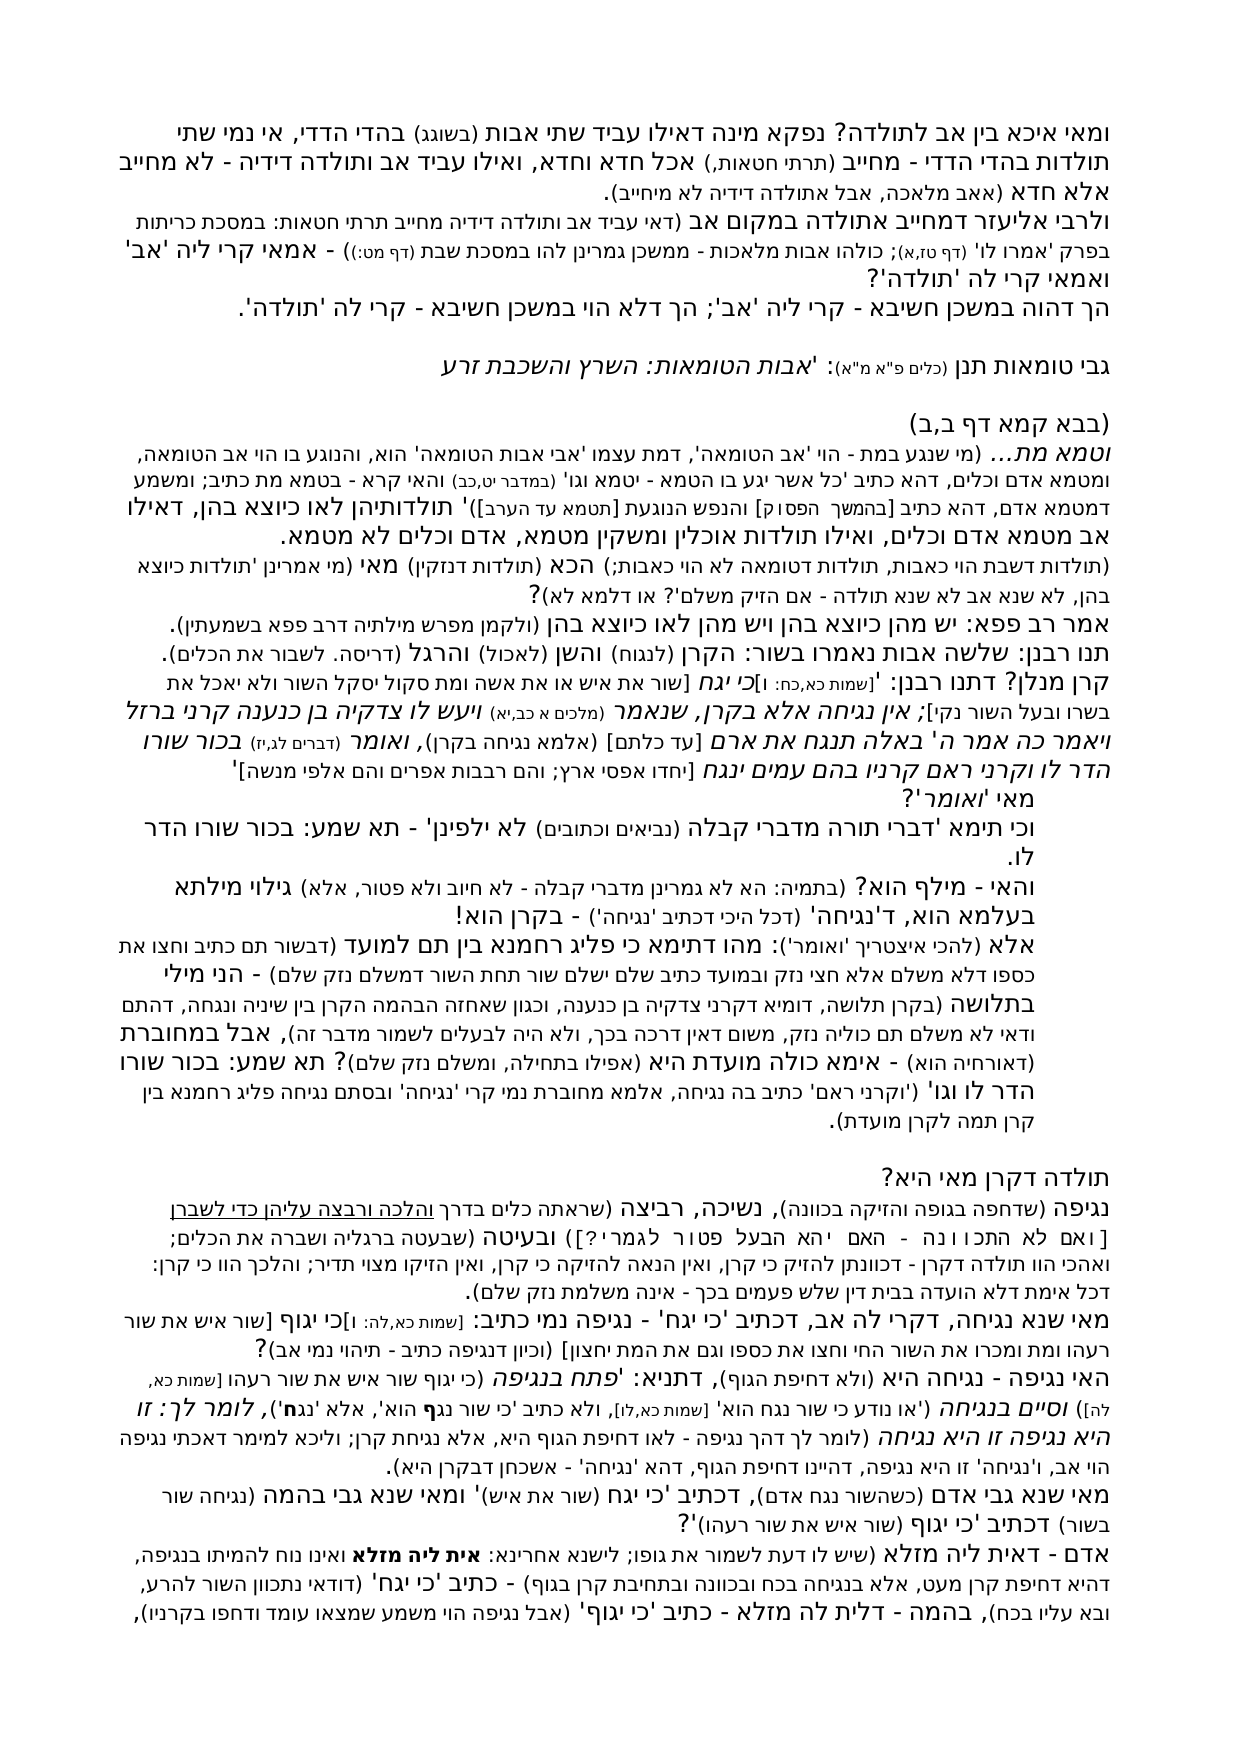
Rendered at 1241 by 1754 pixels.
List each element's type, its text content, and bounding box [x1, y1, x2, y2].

text נגיפה (שדחפה בגופה והזיקה בכוונה), נשיכה, רביצה (שראתה כלים בדרך והלכה ורבצה עליהן כדי לשברן [ואם לא התכוונה - האם יהא הבעל פטור לגמרי?]) ובעיטה (שבעטה ברגליה ושברה את הכלים; ואהכי הוו תולדה דקרן - דכוונתן להזיק כי קרן, ואין הנאה להזיקה כי קרן, ואין הזיקו מצוי תדיר; והלכך הוו כי קרן: דכל אימת דלא הועדה בבית דין שלש פעמים בכך - אינה משלמת נזק שלם). [118, 1193, 1110, 1305]
text תולדה דקרן מאי היא? [118, 1164, 1110, 1193]
text אדם - דאית ליה מזלא (שיש לו דעת לשמור את גופו; לישנא אחרינא: אית ליה מזלא ואינו נוח להמיתו בנגיפה, דהיא דחיפת קרן מעט, אלא בנגיחה בכח ובכוונה ובתחיבת קרן בגוף) - כתיב 'כי יגח' (דודאי נתכוון השור להרע, ובא עליו בכח), בהמה - דלית לה מזלא - כתיב 'כי יגוף' (אבל נגיפה הוי משמע שמצאו עומד ודחפו בקרניו), [118, 1539, 1110, 1626]
text ומאי איכא בין אב לתולדה? נפקא מינה דאילו עביד שתי אבות (בשוגג) בהדי הדדי, אי נמי שתי תולדות בהדי הדדי - מחייב (תרתי חטאות,) אכל חדא וחדא, ואילו עביד אב ותולדה דידיה - לא מחייב אלא חדא (אאב מלאכה, אבל אתולדה דידיה לא מיחייב). [118, 118, 1110, 206]
text מאי שנא נגיחה, דקרי לה אב, דכתיב 'כי יגח' - נגיפה נמי כתיב: [שמות כא,לה: ו]כי יגוף [שור איש את שור רעהו ומת ומכרו את השור החי וחצו את כספו וגם את המת יחצון] (וכיון דנגיפה כתיב - תיהוי נמי אב)? [118, 1305, 1110, 1363]
text מאי שנא גבי אדם (כשהשור נגח אדם), דכתיב 'כי יגח (שור את איש)' ומאי שנא גבי בהמה (נגיחה שור בשור) דכתיב 'כי יגוף (שור איש את שור רעהו)'? [118, 1480, 1110, 1539]
text והאי - מילף הוא? (בתמיה: הא לא גמרינן מדברי קבלה - לא חיוב ולא פטור, אלא) גילוי מילתא בעלמא הוא, ד'נגיחה' (דכל היכי דכתיב 'נגיחה') - בקרן הוא! [118, 872, 1035, 930]
text תנו רבנן: שלשה אבות נאמרו בשור: הקרן (לנגוח) והשן (לאכול) והרגל (דריסה. לשבור את הכלים). [118, 638, 1110, 667]
text (בבא קמא דף ב,ב) [118, 409, 1110, 438]
text מאי 'ואומר'? [118, 784, 1035, 813]
text (תולדות דשבת הוי כאבות, תולדות דטומאה לא הוי כאבות;) הכא (תולדות דנזקין) מאי (מי אמרינן 'תולדות כיוצא בהן, לא שנא אב לא שנא תולדה - אם הזיק משלם'? או דלמא לא)? [118, 551, 1110, 609]
text אלא (להכי איצטריך 'ואומר'): מהו דתימא כי פליג רחמנא בין תם למועד (דבשור תם כתיב וחצו את כספו דלא משלם אלא חצי נזק ובמועד כתיב שלם ישלם שור תחת השור דמשלם נזק שלם) - הני מילי בתלושה (בקרן תלושה, דומיא דקרני צדקיה בן כנענה, וכגון שאחזה הבהמה הקרן בין שיניה ונגחה, דהתם ודאי לא משלם תם כוליה נזק, משום דאין דרכה בכך, ולא היה לבעלים לשמור מדבר זה), אבל במחוברת (דאורחיה הוא) - אימא כולה מועדת היא (אפילו בתחילה, ומשלם נזק שלם)? תא שמע: בכור שורו הדר לו וגו' ('וקרני ראם' כתיב בה נגיחה, אלמא מחוברת נמי קרי 'נגיחה' ובסתם נגיחה פליג רחמנא בין קרן תמה לקרן מועדת). [118, 930, 1035, 1135]
text גבי טומאות תנן (כלים פ"א מ"א): 'אבות הטומאות: השרץ והשכבת זרע [118, 351, 1110, 381]
text וטמא מת... (מי שנגע במת - הוי 'אב הטומאה', דמת עצמו 'אבי אבות הטומאה' הוא, והנוגע בו הוי אב הטומאה, ומטמא אדם וכלים, דהא כתיב 'כל אשר יגע בו הטמא - יטמא וגו' (במדבר יט,כב) והאי קרא - בטמא מת כתיב; ומשמע דמטמא אדם, דהא כתיב [בהמשך הפסוק] והנפש הנוגעת [תטמא עד הערב])' תולדותיהן לאו כיוצא בהן, דאילו אב מטמא אדם וכלים, ואילו תולדות אוכלין ומשקין מטמא, אדם וכלים לא מטמא. [118, 438, 1110, 551]
text האי נגיפה - נגיחה היא (ולא דחיפת הגוף), דתניא: 'פתח בנגיפה (כי יגוף שור איש את שור רעהו [שמות כא,לה]) וסיים בנגיחה ('או נודע כי שור נגח הוא' [שמות כא,לו], ולא כתיב 'כי שור נגף הוא', אלא 'נגח'), לומר לך: זו היא נגיפה זו היא נגיחה (לומר לך דהך נגיפה - לאו דחיפת הגוף היא, אלא נגיחת קרן; וליכא למימר דאכתי נגיפה הוי אב, ו'נגיחה' זו היא נגיפה, דהיינו דחיפת הגוף, דהא 'נגיחה' - אשכחן דבקרן היא). [118, 1363, 1110, 1480]
text הך דהוה במשכן חשיבא - קרי ליה 'אב'; הך דלא הוי במשכן חשיבא - קרי לה 'תולדה'. [118, 293, 1110, 323]
text אמר רב פפא: יש מהן כיוצא בהן ויש מהן לאו כיוצא בהן (ולקמן מפרש מילתיה דרב פפא בשמעתין). [118, 609, 1110, 638]
text וכי תימא 'דברי תורה מדברי קבלה (נביאים וכתובים) לא ילפינן' - תא שמע: בכור שורו הדר לו. [118, 813, 1035, 872]
text קרן מנלן? דתנו רבנן: '[שמות כא,כח: ו]כי יגח [שור את איש או את אשה ומת סקול יסקל השור ולא יאכל את בשרו ובעל השור נקי]; אין נגיחה אלא בקרן, שנאמר (מלכים א כב,יא) ויעש לו צדקיה בן כנענה קרני ברזל ויאמר כה אמר ה' באלה תנגח את ארם [עד כלתם] (אלמא נגיחה בקרן), ואומר (דברים לג,יז) בכור שורו הדר לו וקרני ראם קרניו בהם עמים ינגח [יחדו אפסי ארץ; והם רבבות אפרים והם אלפי מנשה]' [118, 667, 1110, 784]
text ולרבי אליעזר דמחייב אתולדה במקום אב (דאי עביד אב ותולדה דידיה מחייב תרתי חטאות: במסכת כריתות בפרק 'אמרו לו' (דף טז,א); כולהו אבות מלאכות - ממשכן גמרינן להו במסכת שבת (דף מט:)) - אמאי קרי ליה 'אב' ואמאי קרי לה 'תולדה'? [118, 206, 1110, 293]
